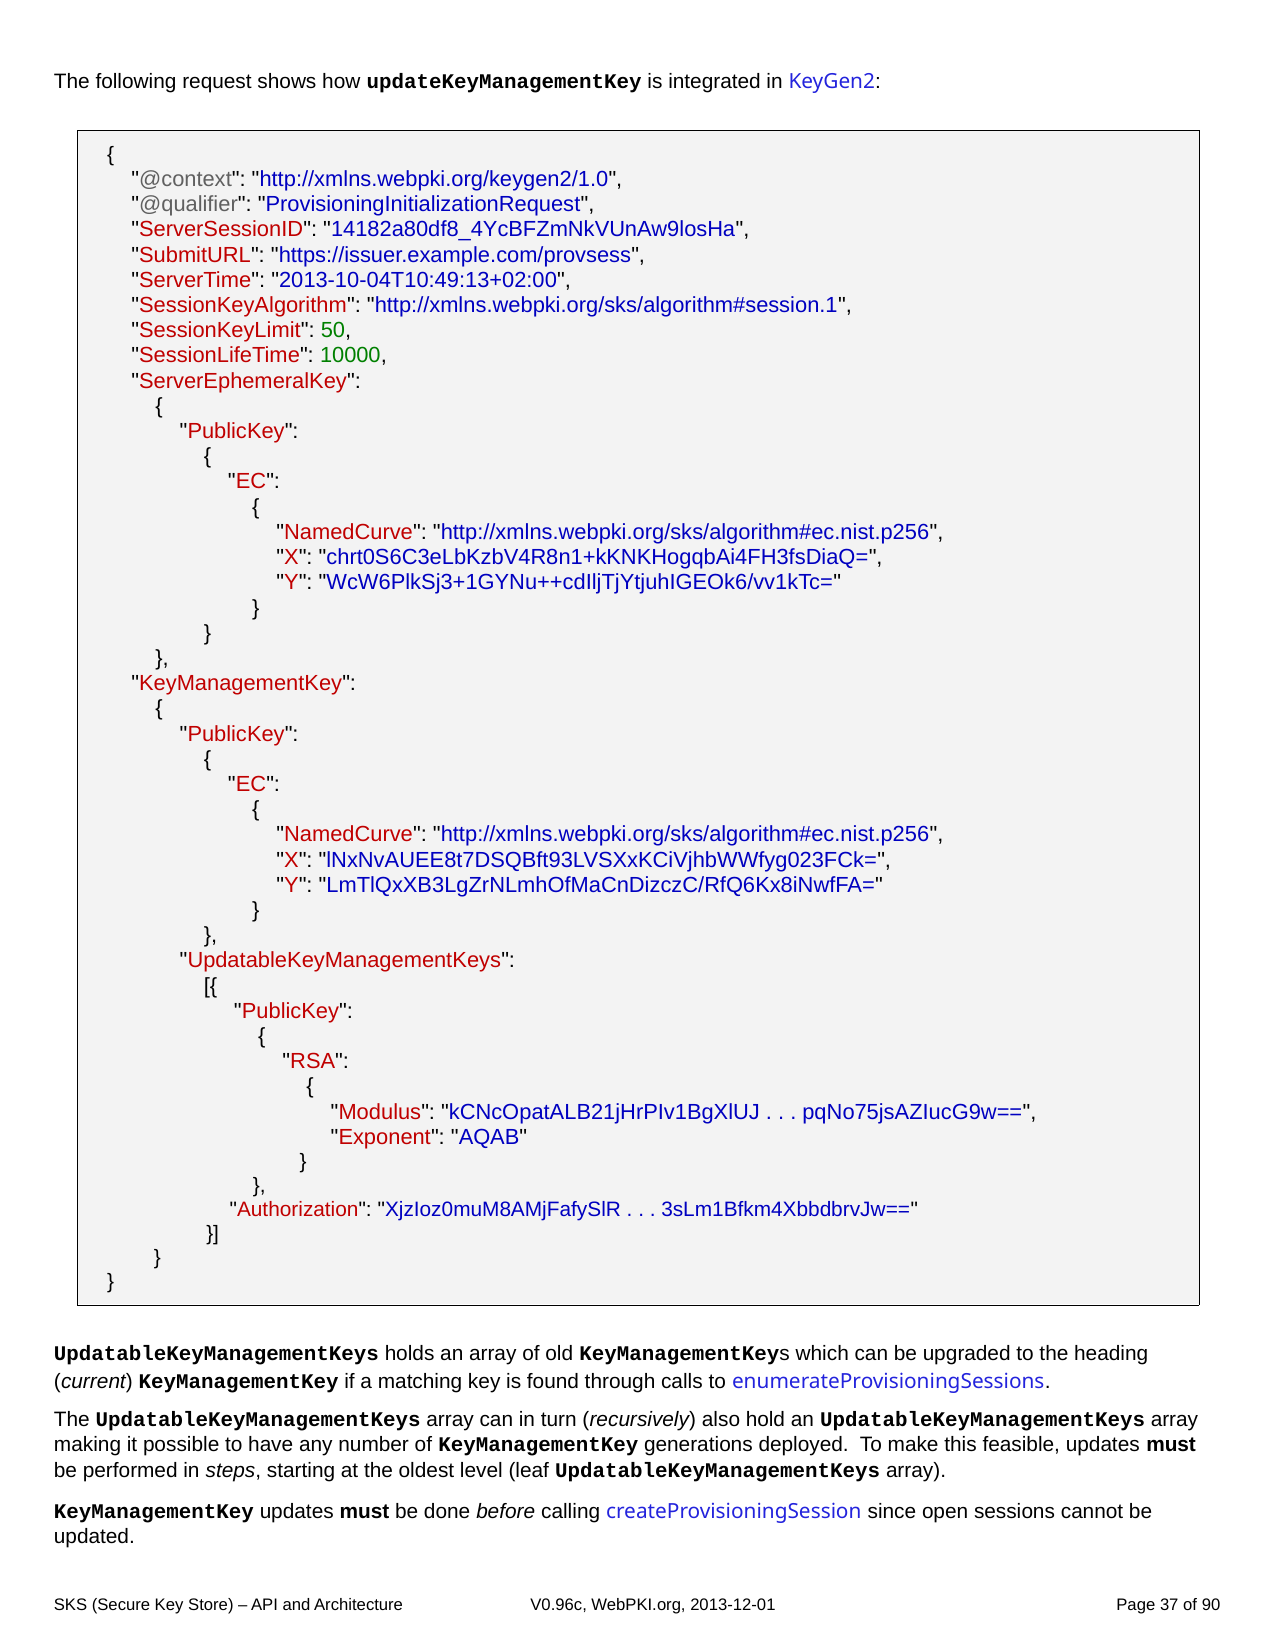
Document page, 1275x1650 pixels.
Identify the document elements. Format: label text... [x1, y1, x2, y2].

text The following request shows how updateKeyManagementKey is integrated in KeyGen2: [54, 66, 1221, 118]
text The UpdatableKeyManagementKeys array can in turn (recursively) also hold an UpdatableKeyManagementKeys array making it possible to have any number of KeyManagementKey generations deployed. To make this feasible, updates must be performed in steps, starting at the oldest level (leaf UpdatableKeyManagementKeys array). [54, 1406, 1221, 1484]
text KeyManagementKey updates must be done before calling createProvisioningSession since open sessions cannot be updated. [54, 1496, 1221, 1548]
table_header { "@context": "http://xmlns.webpki.org/keygen2/1.0", "@qualifier": "ProvisioningInitializationRequest", "ServerSessionID": "14182a80df8_4YcBFZmNkVUnAw9losHa", "SubmitURL": "https://issuer.example.com/provsess", "ServerTime": "2013-10-04T10:49:13+02:00", "SessionKeyAlgorithm": "http://xmlns.webpki.org/sks/algorithm#session.1", "SessionKeyLimit": 50, "SessionLifeTime": 10000, "ServerEphemeralKey": { "PublicKey": { "EC": { "NamedCurve": "http://xmlns.webpki.org/sks/algorithm#ec.nist.p256", "X": "chrt0S6C3eLbKzbV4R8n1+kKNKHogqbAi4FH3fsDiaQ=", "Y": "WcW6PlkSj3+1GYNu++cdIljTjYtjuhIGEOk6/vv1kTc=" } } }, "KeyManagementKey": { "PublicKey": { "EC": { "NamedCurve": "http://xmlns.webpki.org/sks/algorithm#ec.nist.p256", "X": "lNxNvAUEE8t7DSQBft93LVSXxKCiVjhbWWfyg023FCk=", "Y": "LmTlQxXB3LgZrNLmhOfMaCnDizczC/RfQ6Kx8iNwfFA=" } }, "UpdatableKeyManagementKeys": [{ "PublicKey": { "RSA": { "Modulus": "kCNcOpatALB21jHrPIv1BgXlUJ . . . pqNo75jsAZIucG9w==", "Exponent": "AQAB" } }, "Authorization": "XjzIoz0muM8AMjFafySlR . . . 3sLm1Bfkm4XbbdbrvJw==" }] } } [78, 131, 1199, 1304]
text UpdatableKeyManagementKeys holds an array of old KeyManagementKeys which can be upgraded to the heading (current) KeyManagementKey if a matching key is found through calls to enumerateProvisioningSessions. [54, 1340, 1221, 1395]
